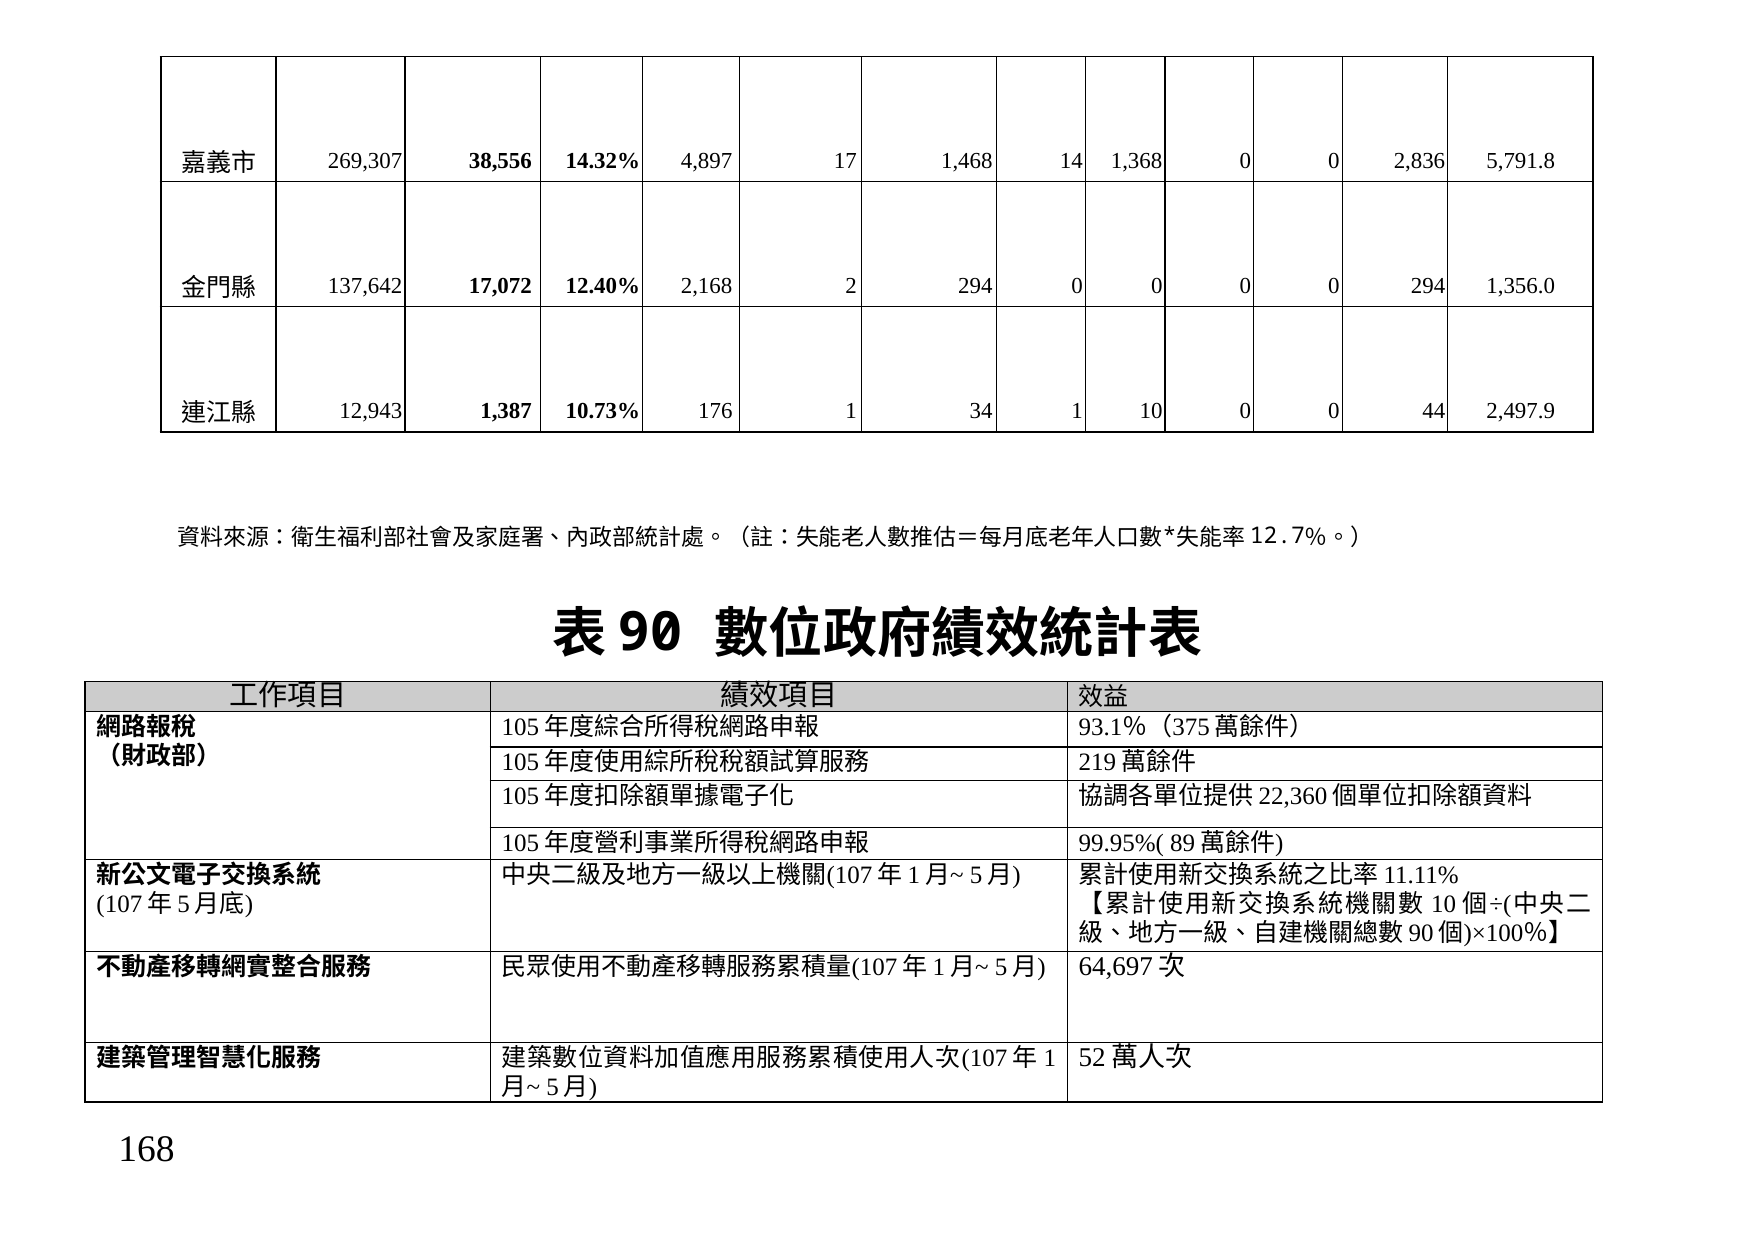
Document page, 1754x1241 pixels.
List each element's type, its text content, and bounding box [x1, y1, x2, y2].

table_cell 93.1％（375萬餘件） [1068, 712, 1602, 746]
table_cell 105年度營利事業所得稅網路申報 [491, 828, 1067, 859]
table_cell 累計使用新交換系統之比率11.11% 【累計使用新交換系統機關數10個÷(中央二級、地方一級、自建機關總數90個)×100％】 [1068, 860, 1602, 951]
table_cell 1 [740, 307, 861, 431]
table_header 績效項目 [491, 682, 1067, 711]
table_cell 1,387 [406, 307, 540, 431]
table_header 效益 [1068, 682, 1602, 711]
table_cell 不動產移轉網實整合服務 [86, 952, 490, 1042]
table_cell 137,642 [277, 182, 404, 306]
table_cell 4,897 [643, 57, 739, 181]
table_cell 105年度綜合所得稅網路申報 [491, 712, 1067, 746]
table_cell 12.40% [541, 182, 642, 306]
table_cell 2,168 [643, 182, 739, 306]
table_cell 建築管理智慧化服務 [86, 1043, 490, 1101]
table_cell 34 [862, 307, 996, 431]
table_cell 52萬人次 [1068, 1043, 1602, 1101]
table_cell 金門縣 [162, 182, 275, 306]
table_cell 64,697次 [1068, 952, 1602, 1042]
table_cell 105年度扣除額單據電子化 [491, 781, 1067, 827]
table_cell 105年度使用綜所稅稅額試算服務 [491, 748, 1067, 780]
table_header 工作項目 [86, 682, 490, 711]
table_cell 協調各單位提供22,360個單位扣除額資料 [1068, 781, 1602, 827]
subtitle 表90 數位政府績效統計表 [118, 556, 1636, 681]
table_cell 0 [1254, 307, 1342, 431]
table_cell 99.95%( 89萬餘件) [1068, 828, 1602, 859]
table_cell 0 [1086, 182, 1164, 306]
table_cell 2,836 [1343, 57, 1447, 181]
table_cell 1,368 [1086, 57, 1164, 181]
table_cell 1 [997, 307, 1085, 431]
table_cell 網路報稅 （財政部） [86, 712, 490, 859]
table_cell 14 [997, 57, 1085, 181]
table_cell 10 [1086, 307, 1164, 431]
table_cell 294 [862, 182, 996, 306]
table_cell 1,468 [862, 57, 996, 181]
table_cell 176 [643, 307, 739, 431]
table_cell 連江縣 [162, 307, 275, 431]
table_cell 44 [1343, 307, 1447, 431]
table_cell 17,072 [406, 182, 540, 306]
table_cell 0 [997, 182, 1085, 306]
table_cell 中央二級及地方一級以上機關(107年1月~ 5月) [491, 860, 1067, 951]
table_cell 12,943 [277, 307, 404, 431]
table_cell 17 [740, 57, 861, 181]
table_cell 0 [1166, 57, 1253, 181]
table_cell 2 [740, 182, 861, 306]
table_cell 嘉義市 [162, 57, 275, 181]
table_cell 民眾使用不動產移轉服務累積量(107年1月~ 5月) [491, 952, 1067, 1042]
table_cell 10.73% [541, 307, 642, 431]
table_cell 建築數位資料加值應用服務累積使用人次(107年1月~ 5月) [491, 1043, 1067, 1101]
table_cell 0 [1254, 182, 1342, 306]
table_cell 38,556 [406, 57, 540, 181]
table_cell 5,791.8 [1448, 57, 1592, 181]
text 資料來源：衛生福利部社會及家庭署、內政部統計處。（註：失能老人數推估＝每月底老年人口數*失能率12.7％。） [177, 493, 1636, 556]
table_cell 2,497.9 [1448, 307, 1592, 431]
table_cell 新公文電子交換系統 (107年5月底) [86, 860, 490, 951]
table_cell 0 [1254, 57, 1342, 181]
table_cell 1,356.0 [1448, 182, 1592, 306]
table_cell 0 [1166, 182, 1253, 306]
table_cell 14.32% [541, 57, 642, 181]
table_cell 269,307 [277, 57, 404, 181]
table_cell 0 [1166, 307, 1253, 431]
table_cell 294 [1343, 182, 1447, 306]
table_cell 219萬餘件 [1068, 748, 1602, 780]
